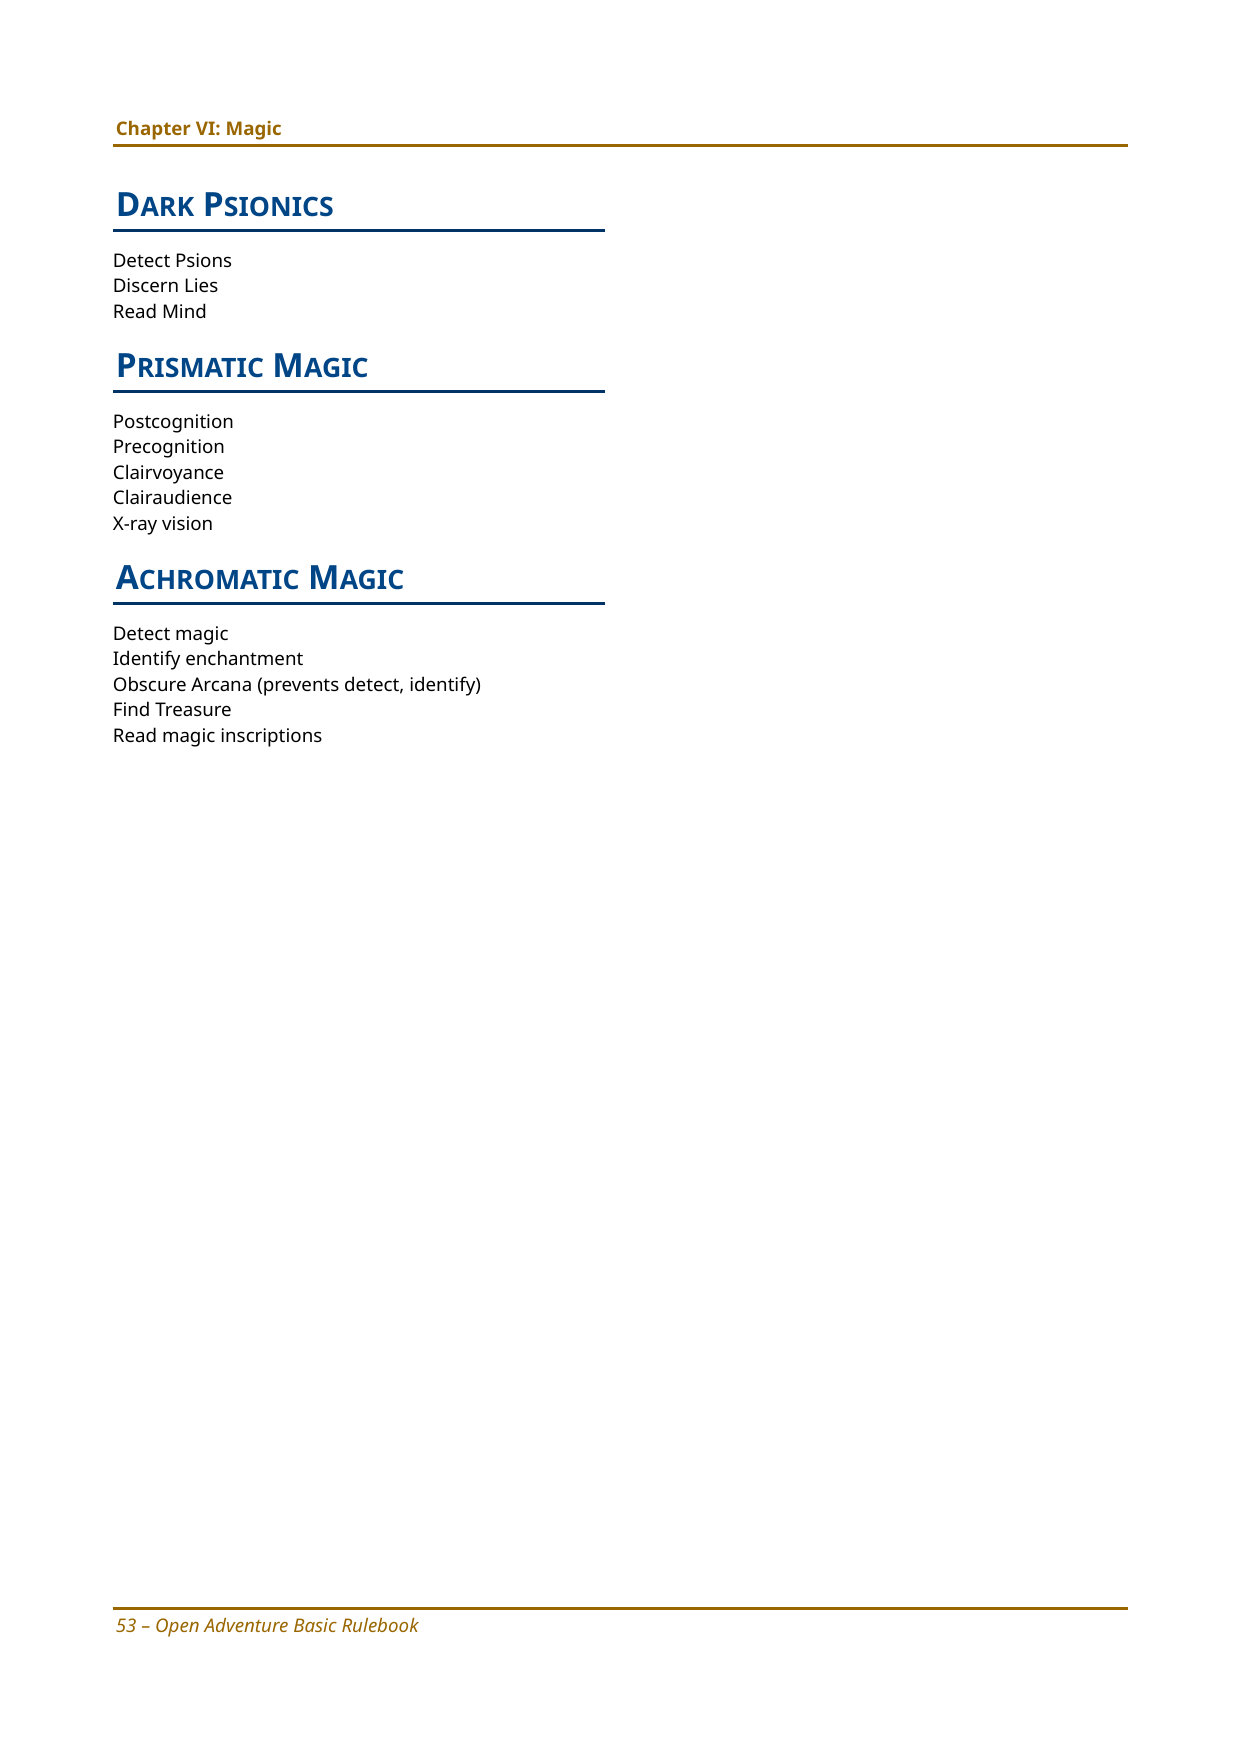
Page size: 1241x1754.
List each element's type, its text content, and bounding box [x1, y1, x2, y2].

text Detect magic [113, 620, 605, 646]
text Detect Psions [113, 247, 605, 272]
subtitle Achromatic Magic [113, 551, 605, 602]
text Obscure Arcana (prevents detect, identify) [113, 671, 605, 697]
text Clairaudience [113, 484, 605, 510]
text X-ray vision [113, 510, 605, 536]
text Identify enchantment [113, 646, 605, 671]
subtitle Dark Psionics [113, 177, 605, 229]
text Postcognition [113, 408, 605, 433]
text Discern Lies [113, 272, 605, 298]
text Find Treasure [113, 697, 605, 722]
text Precognition [113, 433, 605, 459]
text Clairvoyance [113, 459, 605, 484]
text Read magic inscriptions [113, 722, 605, 748]
text Read Mind [113, 298, 605, 323]
subtitle Prismatic Magic [113, 338, 605, 390]
